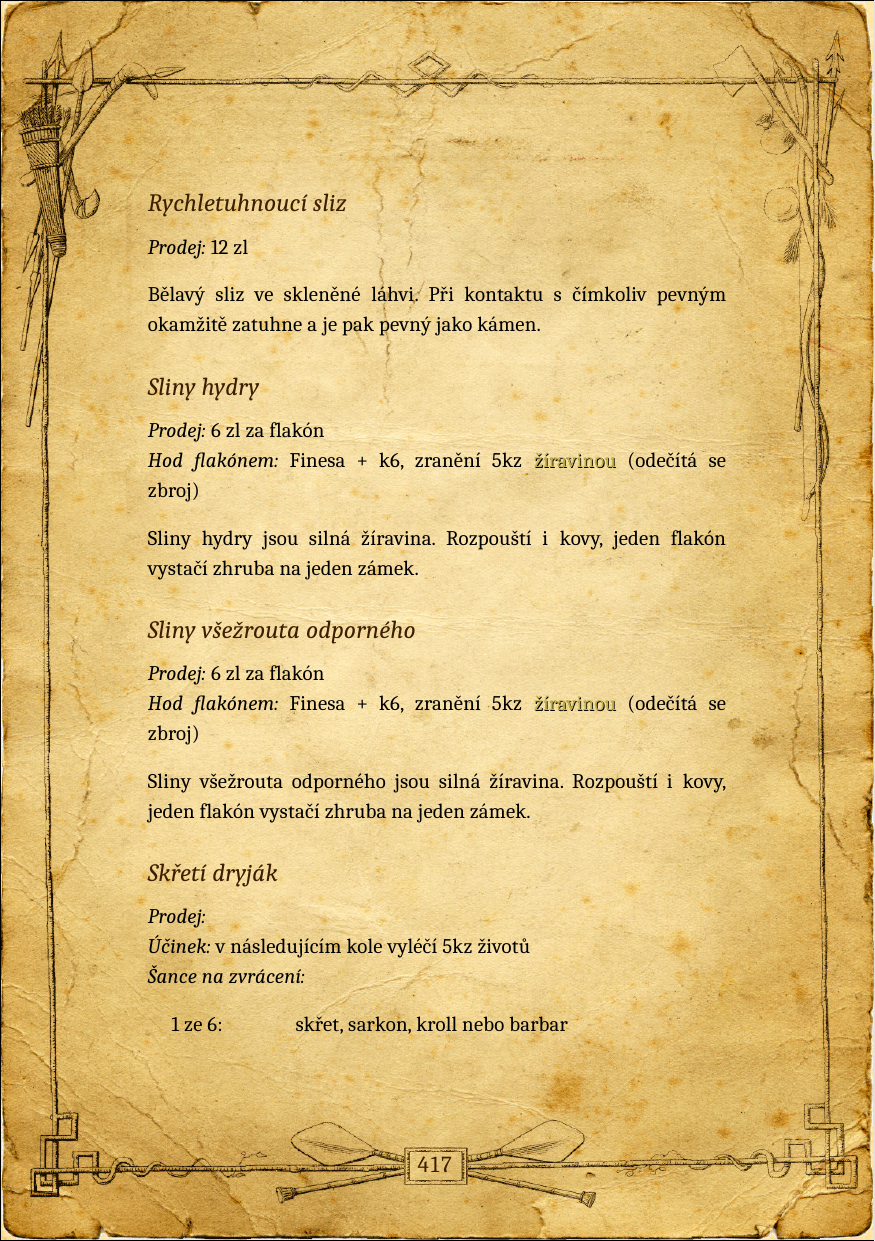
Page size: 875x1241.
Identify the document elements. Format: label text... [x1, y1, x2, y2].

subtitle Rychletuhnoucí sliz [148, 189, 726, 218]
text Prodej: 12 zl [148, 236, 726, 259]
text Účinek: v⁠ následujícím kole vyléčí 5kz životů [148, 935, 726, 959]
text Prodej: 6 zl za flakón Hod flakónem: Finesa + k6, zranění 5kz žíravinou (odečítá se zbroj) [148, 419, 726, 503]
text Prodej: 6 zl za flakón Hod flakónem: Finesa + k6, zranění 5kz žíravinou (odečítá se zbroj) [148, 662, 726, 746]
text Prodej: [148, 905, 726, 929]
picture [1, 1, 874, 1240]
text Bělavý sliz ve skleněné láhvi. Při kontaktu s⁠ čímkoliv pevným okamžitě zatuhne a⁠ je pak pevný jako kámen. [148, 283, 726, 337]
text Šance na zvrácení: [148, 965, 726, 989]
subtitle Skřetí dryják [148, 859, 726, 887]
subtitle Sliny všežrouta odporného [148, 616, 726, 644]
subtitle Sliny hydry [148, 372, 726, 401]
text 1 ze 6: skřet, sarkon, kroll nebo barbar [171, 1012, 726, 1036]
text Sliny všežrouta odporného jsou silná žíravina. Rozpouští i⁠ kovy, jeden flakón vystačí zhruba na jeden zámek. [148, 769, 726, 823]
text Sliny hydry jsou silná žíravina. Rozpouští i⁠ kovy, jeden flakón vystačí zhruba na jeden zámek. [148, 526, 726, 580]
